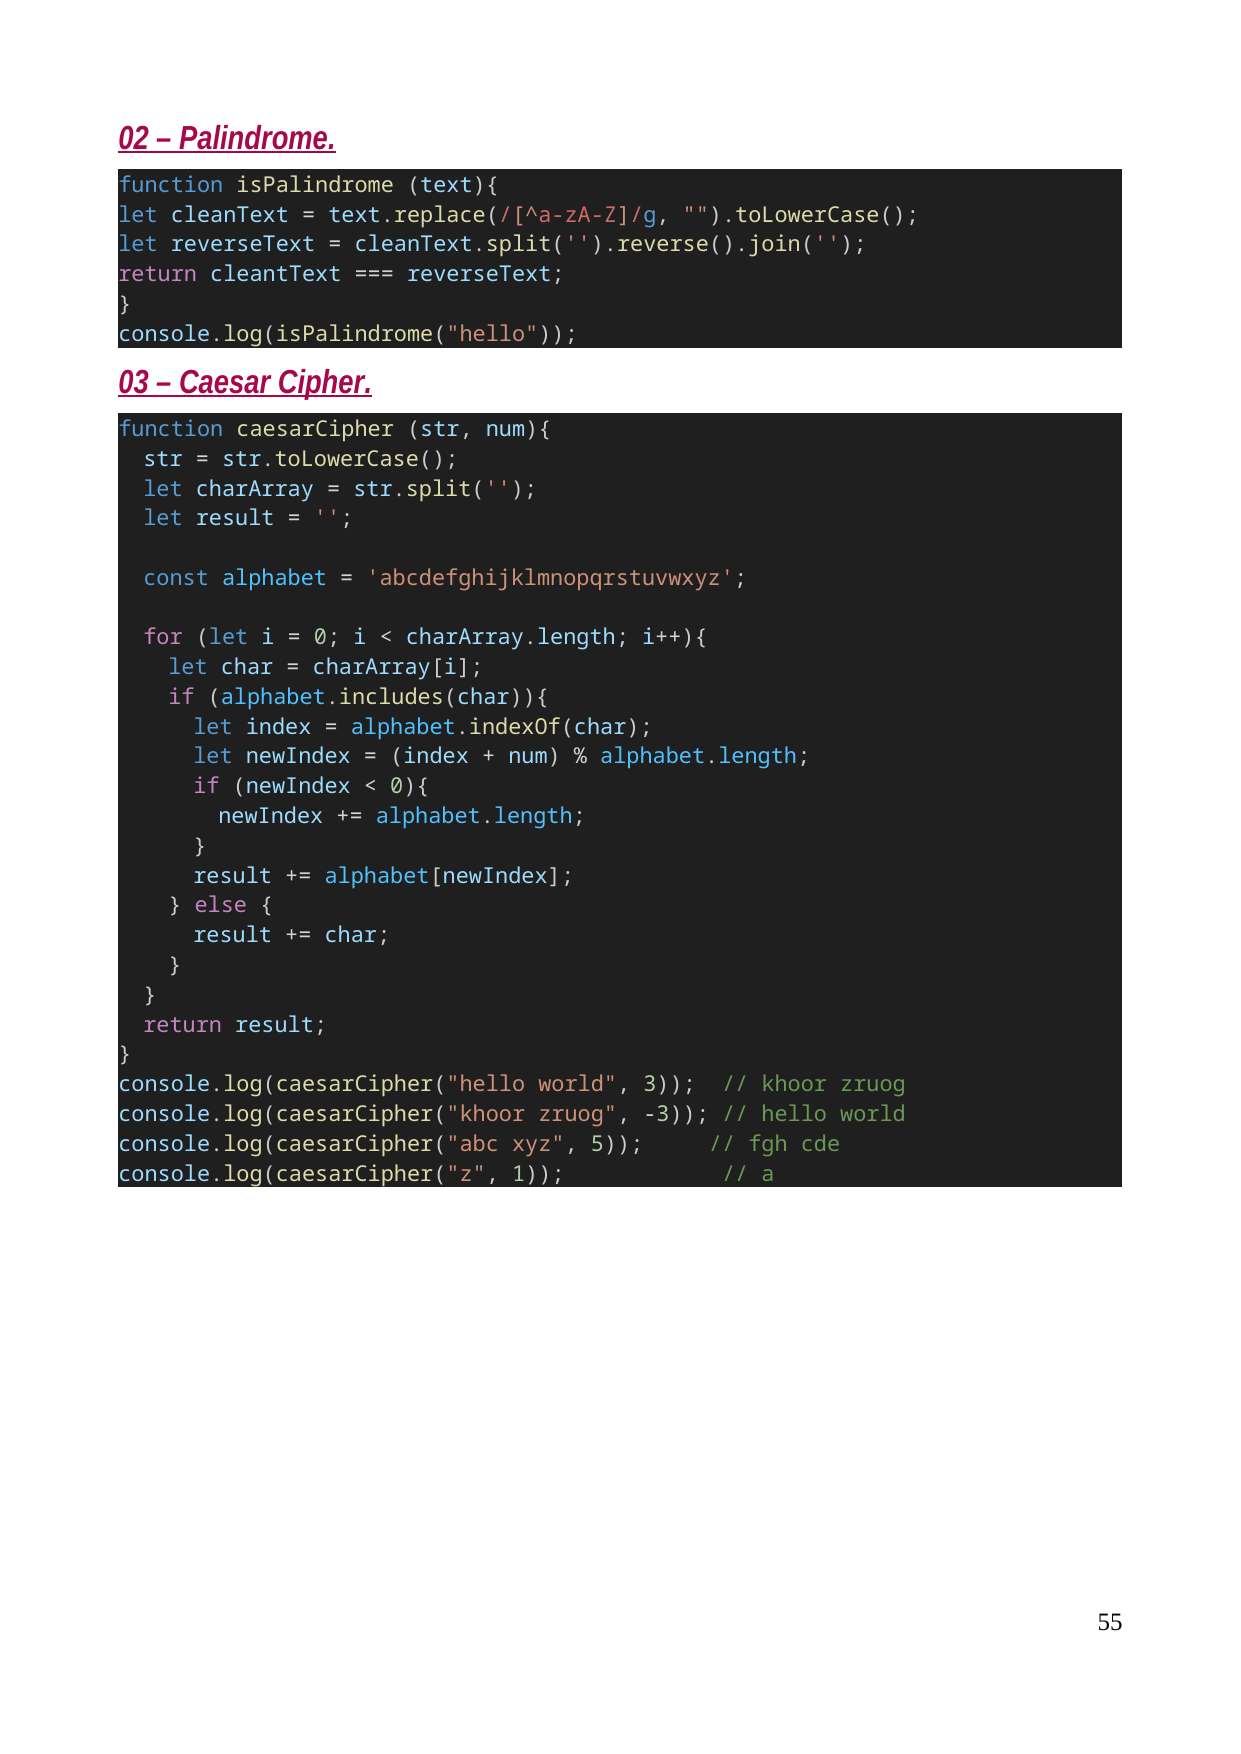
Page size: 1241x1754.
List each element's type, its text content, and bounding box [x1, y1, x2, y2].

table_header function caesarCipher (str, num){ str = str.toLowerCase(); let charArray = str.split(''); let result = ''; const alphabet = 'abcdefghijklmnopqrstuvwxyz'; for (let i = 0; i < charArray.length; i++){ let char = charArray[i]; if (alphabet.includes(char)){ let index = alphabet.indexOf(char); let newIndex = (index + num) % alphabet.length; if (newIndex < 0){ newIndex += alphabet.length; } result += alphabet[newIndex]; } else { result += char; } } return result; } console.log(caesarCipher("hello world", 3)); // khoor zruog console.log(caesarCipher("khoor zruog", -3)); // hello world console.log(caesarCipher("abc xyz", 5)); // fgh cde console.log(caesarCipher("z", 1)); // a [118, 413, 1122, 1187]
subtitle 03 – Caesar Cipher. [118, 362, 1122, 400]
table_header function isPalindrome (text){ let cleanText = text.replace(/[^a-zA-Z]/g, "").toLowerCase(); let reverseText = cleanText.split('').reverse().join(''); return cleantText === reverseText; } console.log(isPalindrome("hello")); [118, 169, 1122, 348]
subtitle 02 – Palindrome. [118, 118, 1122, 156]
